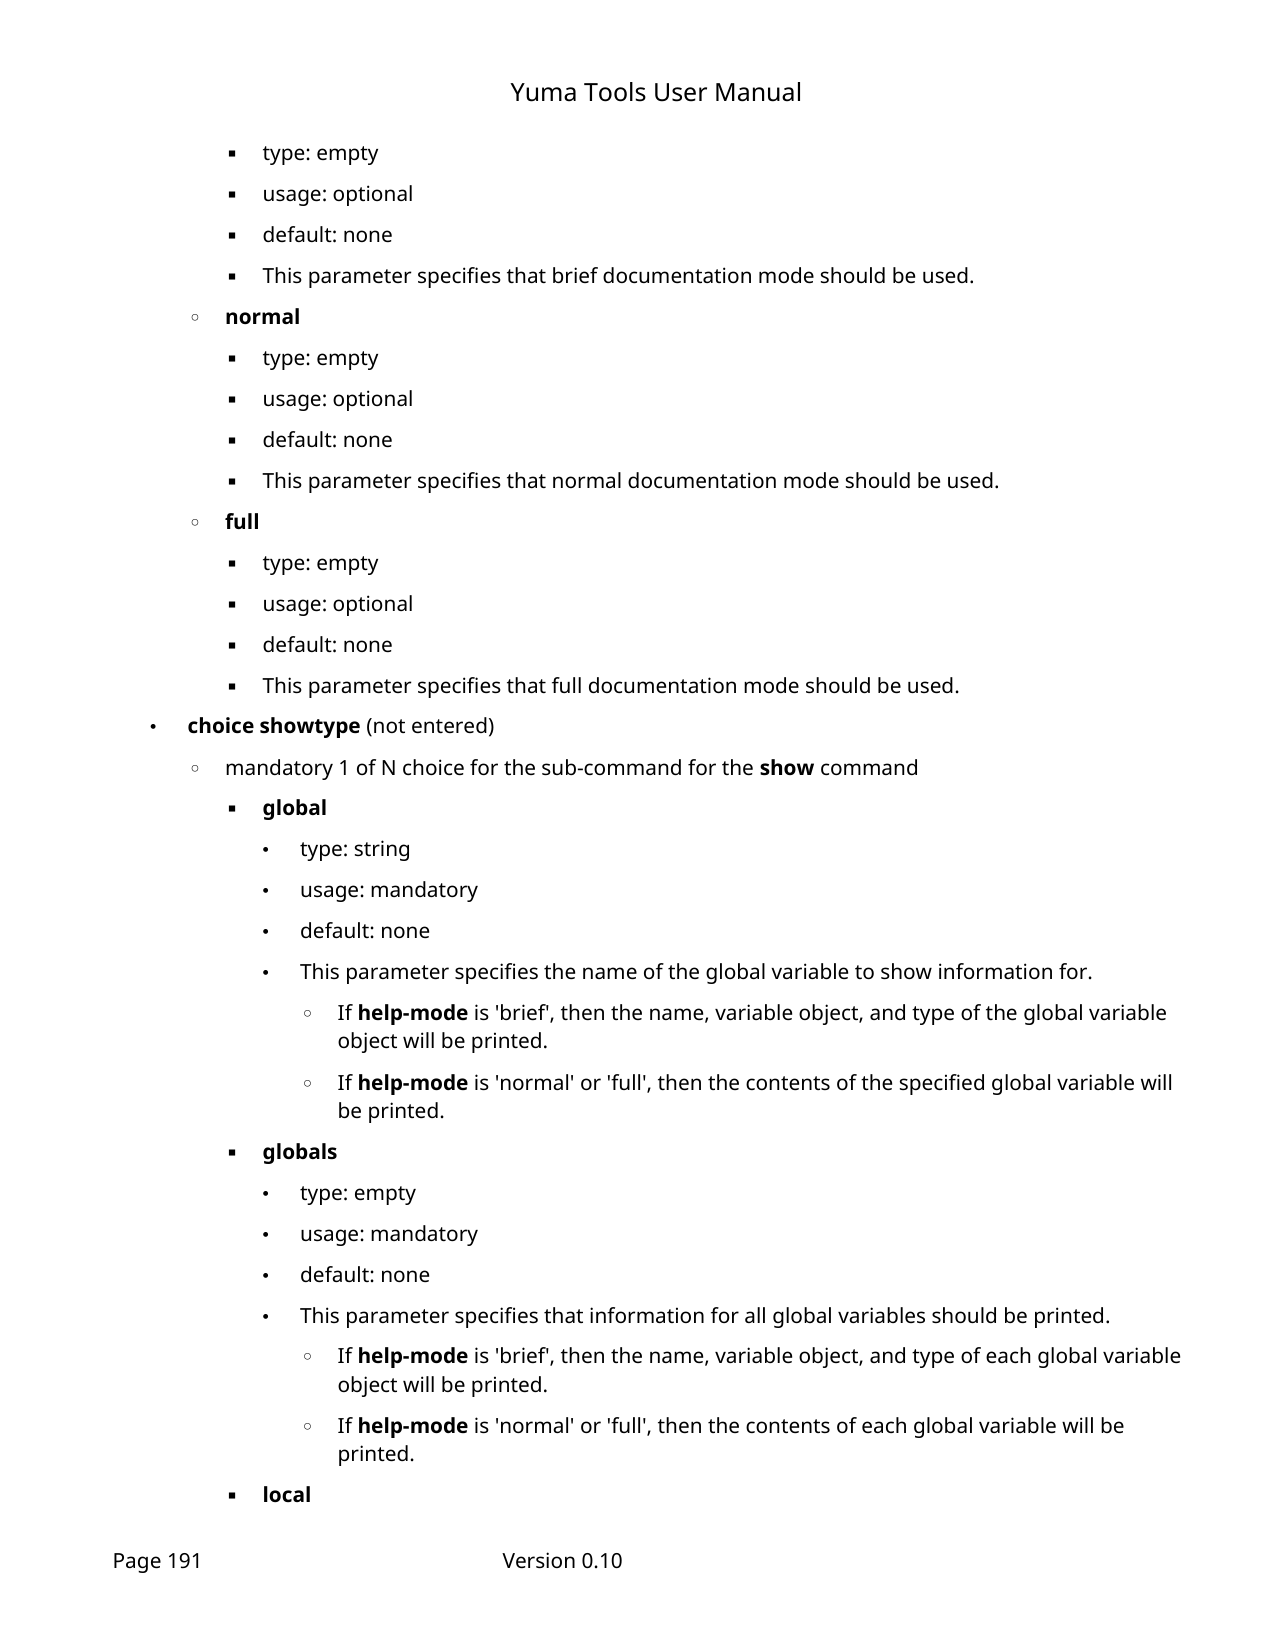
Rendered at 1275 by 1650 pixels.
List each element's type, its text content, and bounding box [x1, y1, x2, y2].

list This parameter specifies that information for all global variables should be printed. [262, 1301, 1200, 1329]
list globals [225, 1137, 1200, 1165]
list If help-mode is 'brief', then the name, variable object, and type of each global variable object will be printed. [300, 1342, 1200, 1398]
list default: none [225, 630, 1200, 658]
list If help-mode is 'brief', then the name, variable object, and type of the global variable object will be printed. [300, 998, 1200, 1055]
list local [225, 1480, 1200, 1509]
list global [225, 793, 1200, 822]
list usage: mandatory [262, 1219, 1200, 1247]
list default: none [262, 1260, 1200, 1288]
list mandatory 1 of N choice for the sub-command for the show command [187, 753, 1200, 781]
list This parameter specifies that normal documentation mode should be used. [225, 466, 1200, 494]
list This parameter specifies that full documentation mode should be used. [225, 671, 1200, 699]
list This parameter specifies the name of the global variable to show information for. [262, 957, 1200, 986]
list normal [187, 302, 1200, 331]
list usage: mandatory [262, 875, 1200, 904]
list default: none [225, 220, 1200, 249]
list default: none [225, 425, 1200, 453]
list This parameter specifies that brief documentation mode should be used. [225, 261, 1200, 290]
list type: empty [225, 548, 1200, 576]
list type: empty [225, 343, 1200, 372]
list If help-mode is 'normal' or 'full', then the contents of each global variable will be printed. [300, 1411, 1200, 1468]
list type: empty [225, 138, 1200, 167]
list type: string [262, 834, 1200, 863]
list usage: optional [225, 384, 1200, 413]
list type: empty [262, 1178, 1200, 1206]
list If help-mode is 'normal' or 'full', then the contents of the specified global variable will be printed. [300, 1068, 1200, 1124]
list default: none [262, 916, 1200, 945]
list usage: optional [225, 179, 1200, 208]
list choice showtype (not entered) [150, 712, 1200, 740]
list usage: optional [225, 589, 1200, 617]
list full [187, 507, 1200, 535]
